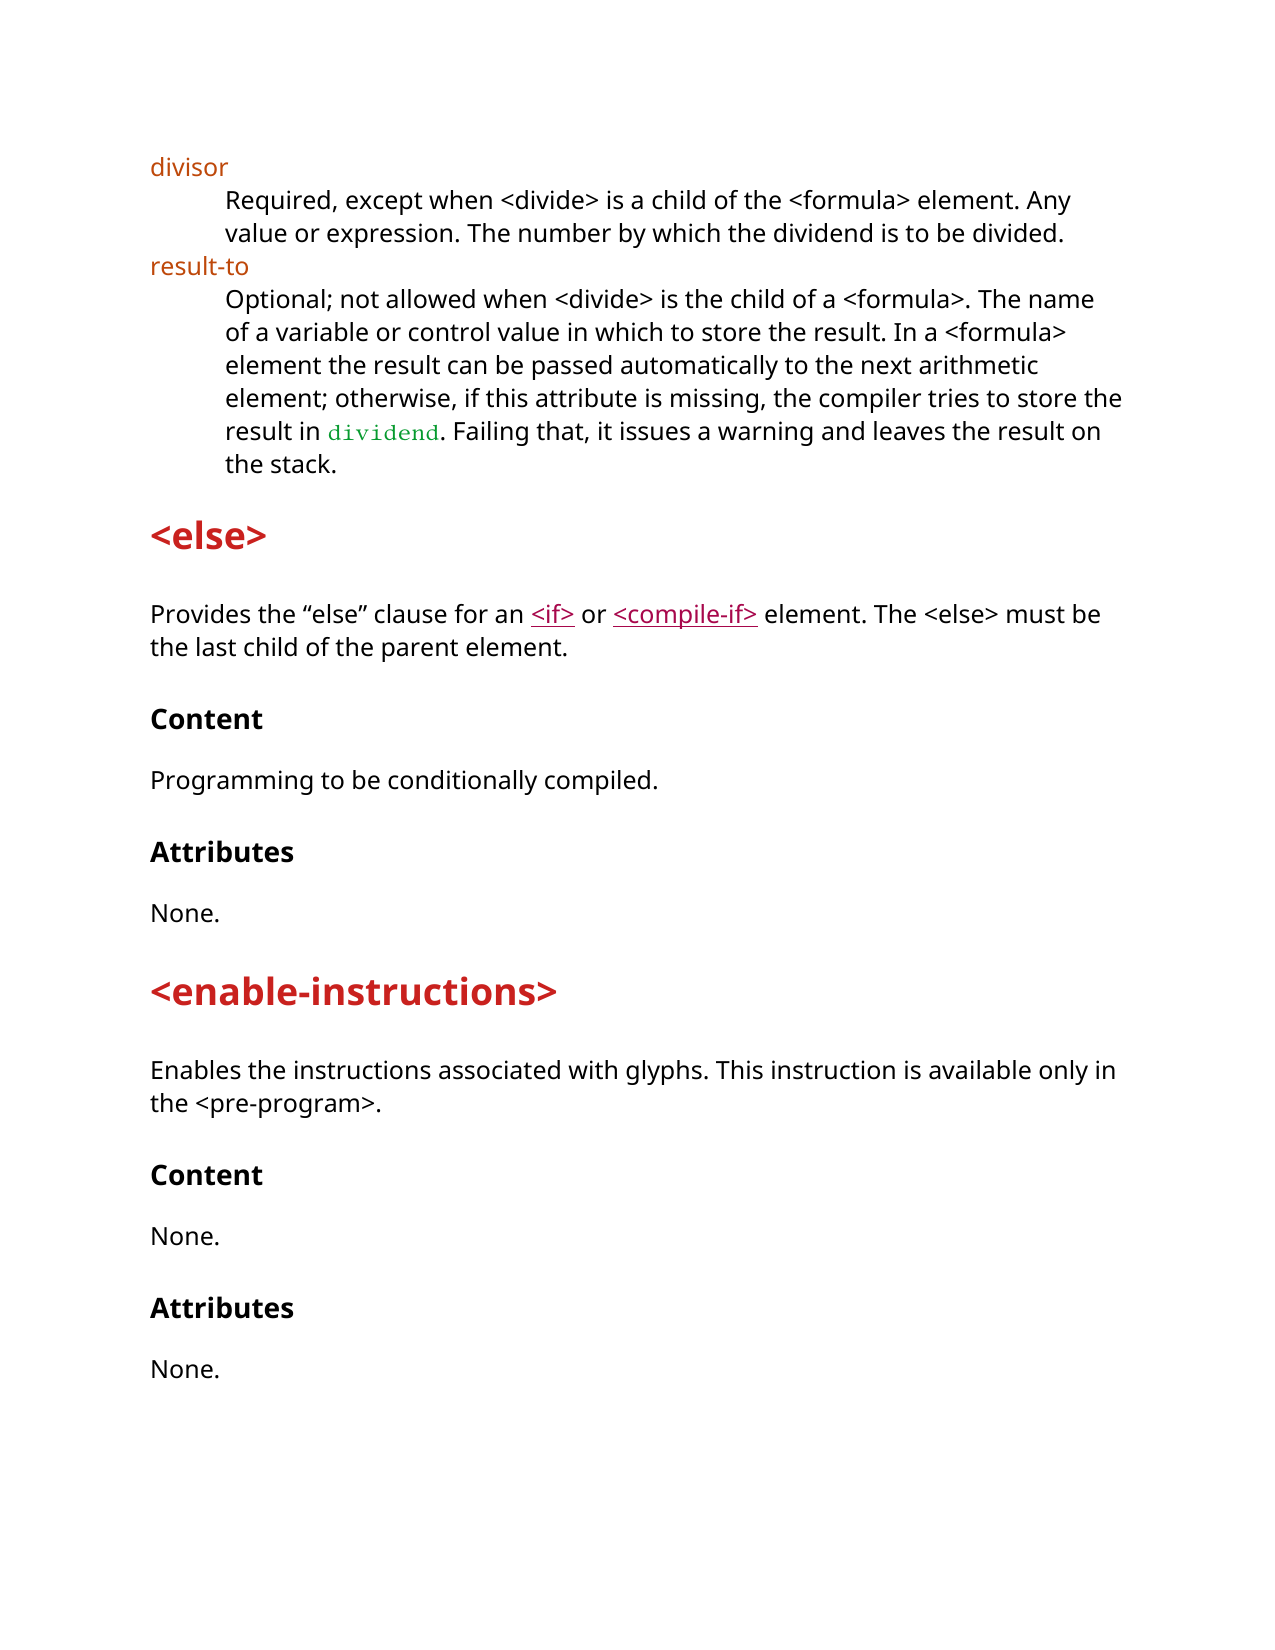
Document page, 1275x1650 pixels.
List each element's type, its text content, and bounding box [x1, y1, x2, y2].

subtitle Attributes [150, 1288, 1125, 1327]
text result-to [150, 249, 1125, 282]
subtitle <enable-instructions> [150, 966, 1125, 1017]
text None. [150, 1352, 1125, 1385]
text None. [150, 1219, 1125, 1252]
text Optional; not allowed when <divide> is the child of a <formula>. The name of a variable or control value in which to store the result. In a <formula> element the result can be passed automatically to the next arithmetic element; otherwise, if this attribute is missing, the compiler tries to store the result in dividend. Failing that, it issues a warning and leaves the result on the stack. [225, 282, 1125, 480]
text None. [150, 896, 1125, 929]
subtitle Attributes [150, 832, 1125, 870]
text Required, except when <divide> is a child of the <formula> element. Any value or expression. The number by which the dividend is to be divided. [225, 183, 1125, 249]
text Provides the “else” clause for an <if> or <compile-if> element. The <else> must be the last child of the parent element. [150, 597, 1125, 663]
text Programming to be conditionally compiled. [150, 763, 1125, 796]
subtitle Content [150, 699, 1125, 737]
text Enables the instructions associated with glyphs. This instruction is available only in the <pre-program>. [150, 1053, 1125, 1119]
subtitle Content [150, 1155, 1125, 1194]
text divisor [150, 150, 1125, 183]
subtitle <else> [150, 509, 1125, 560]
